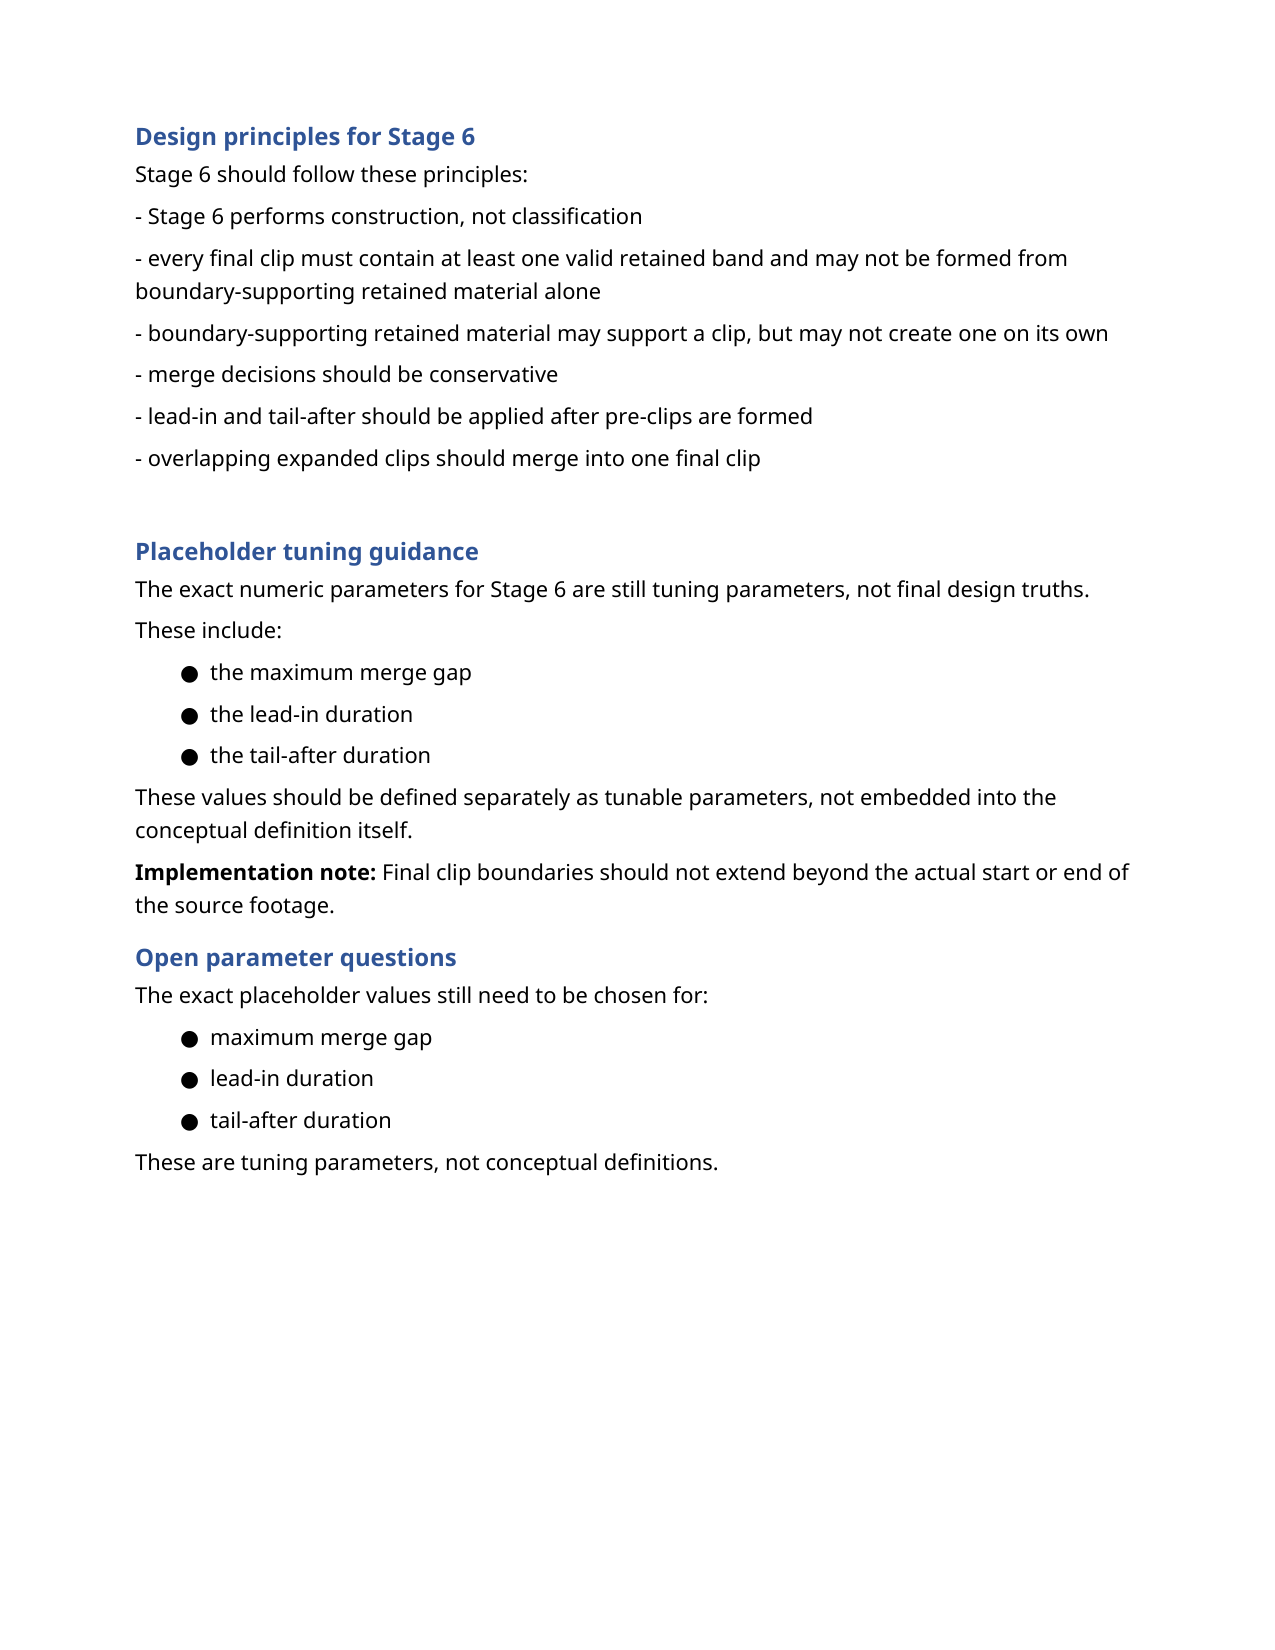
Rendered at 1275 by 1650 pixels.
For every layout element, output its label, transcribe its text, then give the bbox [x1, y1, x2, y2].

text Implementation note: Final clip boundaries should not extend beyond the actual start or end of the source footage. [135, 857, 1140, 920]
text - merge decisions should be conservative [135, 359, 1140, 389]
list the tail-after duration [180, 740, 1140, 770]
text - overlapping expanded clips should merge into one final clip [135, 443, 1140, 472]
subtitle Open parameter questions [135, 940, 1140, 973]
text These values should be defined separately as tunable parameters, not embedded into the conceptual definition itself. [135, 782, 1140, 845]
list maximum merge gap [180, 1021, 1140, 1051]
text The exact placeholder values still need to be chosen for: [135, 980, 1140, 1009]
text These include: [135, 615, 1140, 645]
list the lead-in duration [180, 699, 1140, 728]
text - Stage 6 performs construction, not classification [135, 201, 1140, 231]
text These are tuning parameters, not conceptual definitions. [135, 1146, 1140, 1176]
subtitle Placeholder tuning guidance [135, 534, 1140, 567]
text - every final clip must contain at least one valid retained band and may not be formed from boundary-supporting retained material alone [135, 243, 1140, 306]
text The exact numeric parameters for Stage 6 are still tuning parameters, not final design truths. [135, 574, 1140, 603]
subtitle Design principles for Stage 6 [135, 120, 1140, 153]
text Stage 6 should follow these principles: [135, 159, 1140, 189]
list tail-after duration [180, 1105, 1140, 1134]
text - boundary-supporting retained material may support a clip, but may not create one on its own [135, 318, 1140, 347]
text - lead-in and tail-after should be applied after pre-clips are formed [135, 401, 1140, 431]
list the maximum merge gap [180, 657, 1140, 687]
list lead-in duration [180, 1063, 1140, 1093]
